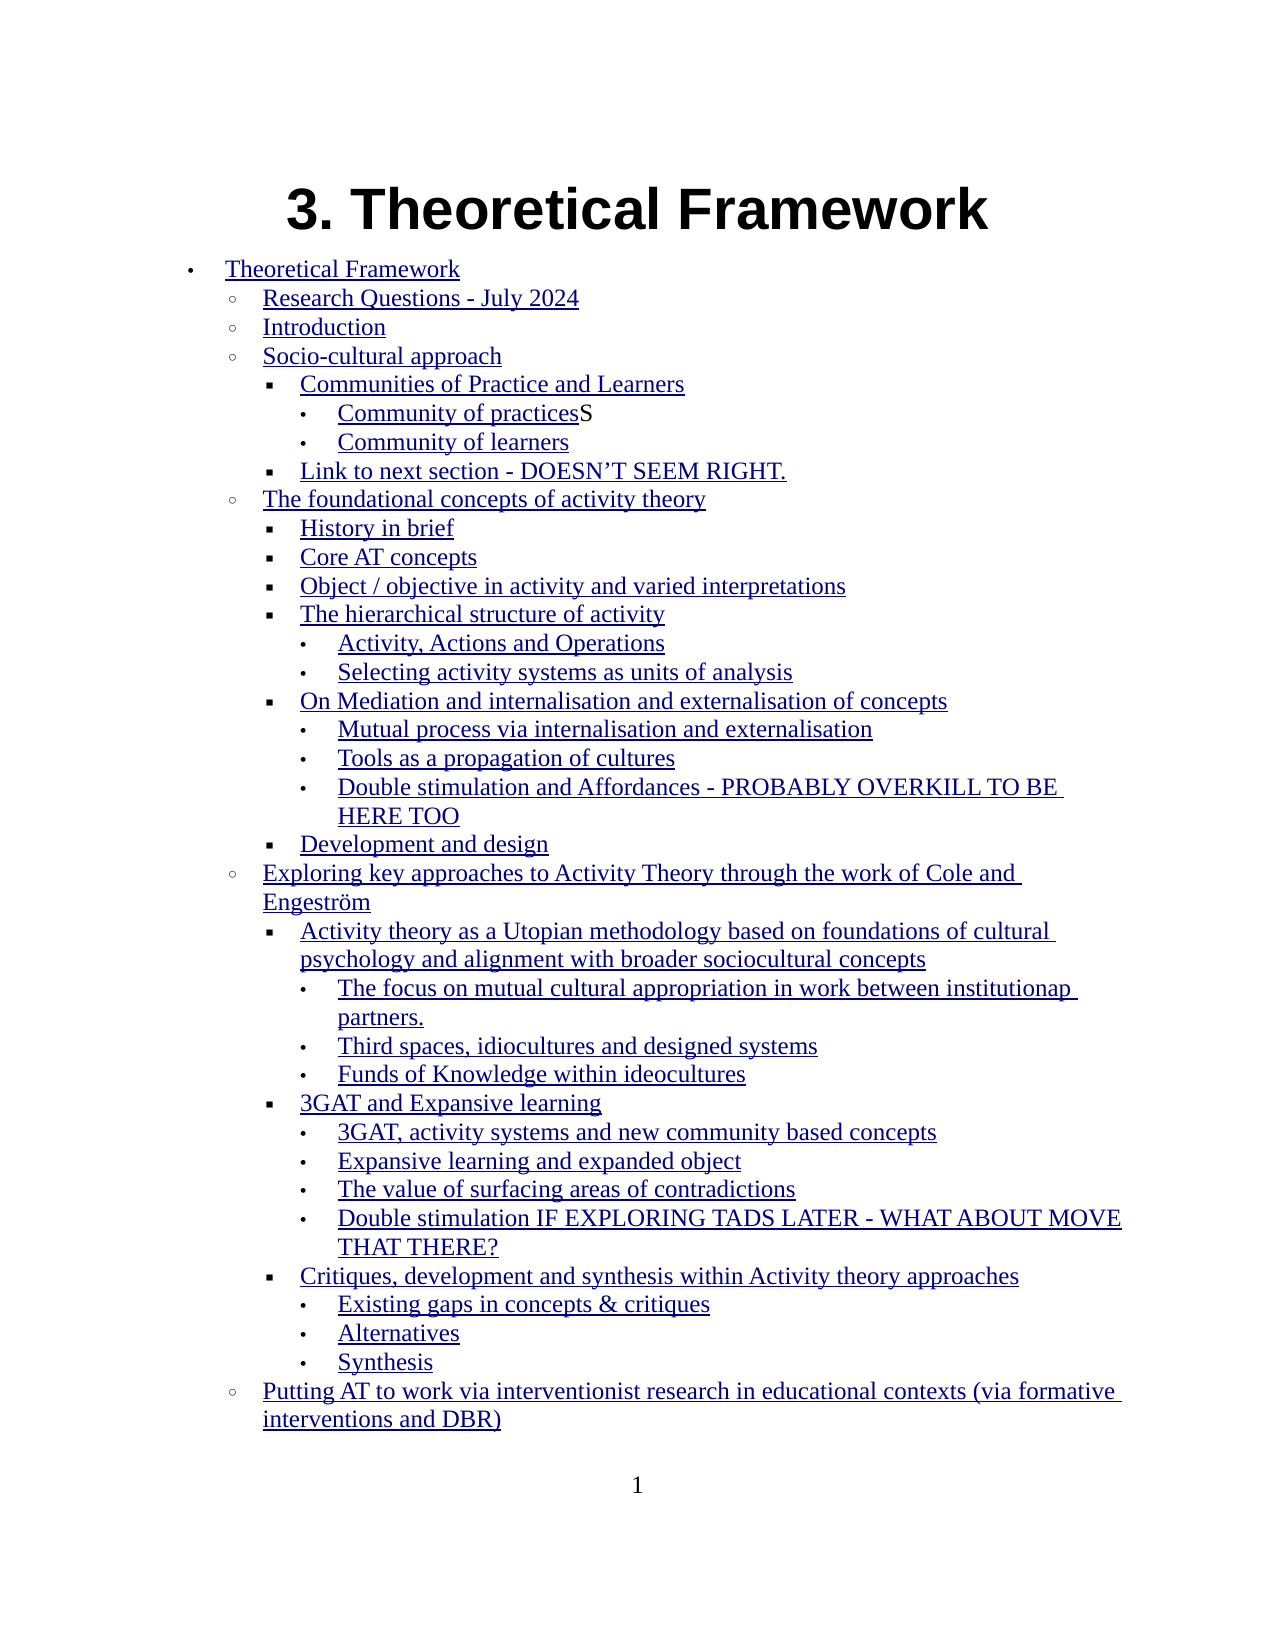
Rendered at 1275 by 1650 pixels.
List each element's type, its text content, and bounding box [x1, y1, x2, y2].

list Socio-cultural approach [225, 341, 1125, 369]
list 3GAT, activity systems and new community based concepts [300, 1117, 1125, 1146]
list 3GAT and Expansive learning [262, 1088, 1125, 1117]
list Double stimulation and Affordances - PROBABLY OVERKILL TO BE HERE TOO [300, 772, 1125, 829]
list Synthesis [300, 1347, 1125, 1376]
list Core AT concepts [262, 542, 1125, 571]
list Mutual process via internalisation and externalisation [300, 714, 1125, 743]
list Introduction [225, 312, 1125, 341]
list Communities of Practice and Learners [262, 369, 1125, 398]
list Alternatives [300, 1318, 1125, 1347]
list History in brief [262, 513, 1125, 542]
list The hierarchical structure of activity [262, 599, 1125, 628]
list Community of learners [300, 427, 1125, 456]
list Funds of Knowledge within ideocultures [300, 1059, 1125, 1088]
list The focus on mutual cultural appropriation in work between institutionap partners. [300, 973, 1125, 1031]
list Object / objective in activity and varied interpretations [262, 571, 1125, 599]
list Development and design [262, 829, 1125, 858]
list Activity, Actions and Operations [300, 628, 1125, 657]
list Double stimulation IF EXPLORING TADS LATER - WHAT ABOUT MOVE THAT THERE? [300, 1203, 1125, 1261]
list Tools as a propagation of cultures [300, 743, 1125, 772]
list The value of surfacing areas of contradictions [300, 1174, 1125, 1203]
list Exploring key approaches to Activity Theory through the work of Cole and Engeström [225, 858, 1125, 916]
list Putting AT to work via interventionist research in educational contexts (via formative interventions and DBR) [225, 1376, 1125, 1433]
title 3. Theoretical Framework [150, 175, 1125, 242]
list Third spaces, idiocultures and designed systems [300, 1031, 1125, 1059]
list On Mediation and internalisation and externalisation of concepts [262, 686, 1125, 714]
list Community of practicesS [300, 398, 1125, 427]
list Activity theory as a Utopian methodology based on foundations of cultural psychology and alignment with broader sociocultural concepts [262, 916, 1125, 973]
list Expansive learning and expanded object [300, 1146, 1125, 1174]
list Critiques, development and synthesis within Activity theory approaches [262, 1261, 1125, 1289]
list Research Questions - July 2024 [225, 283, 1125, 312]
list The foundational concepts of activity theory [225, 484, 1125, 513]
list Theoretical Framework [187, 254, 1125, 283]
list Selecting activity systems as units of analysis [300, 657, 1125, 686]
list Link to next section - DOESN’T SEEM RIGHT. [262, 456, 1125, 484]
list Existing gaps in concepts & critiques [300, 1289, 1125, 1318]
